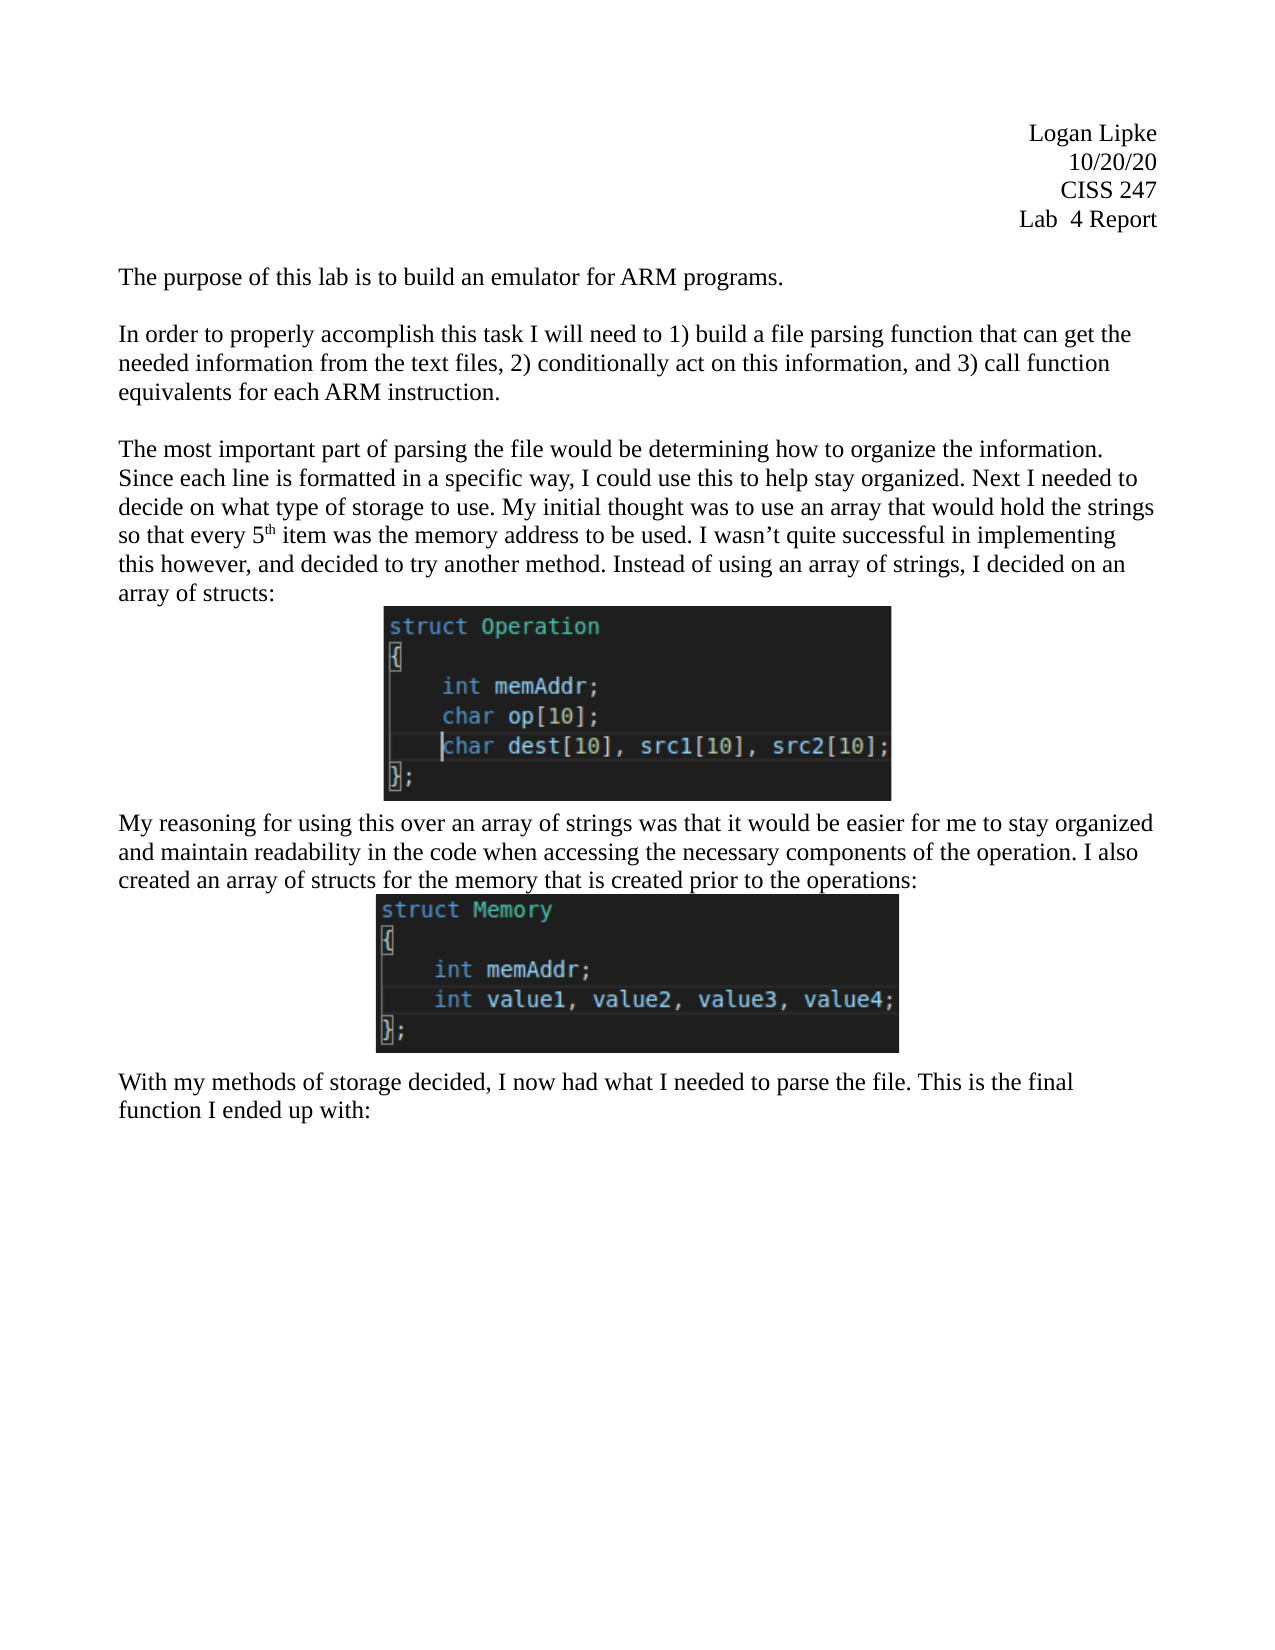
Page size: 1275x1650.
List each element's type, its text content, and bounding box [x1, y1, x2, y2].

text CISS 247 [118, 176, 1157, 204]
text Logan Lipke [118, 118, 1157, 147]
text The most important part of parsing the file would be determining how to organize the information. Since each line is formatted in a specific way, I could use this to help stay organized. Next I needed to decide on what type of storage to use. My initial thought was to use an array that would hold the strings so that every 5th item was the memory address to be used. I wasn’t quite successful in implementing this however, and decided to try another method. Instead of using an array of strings, I decided on an array of structs: [118, 434, 1157, 607]
text Lab 4 Report [118, 204, 1157, 233]
text My reasoning for using this over an array of strings was that it would be easier for me to stay organized and maintain readability in the code when accessing the necessary components of the operation. I also created an array of structs for the memory that is created prior to the operations: [118, 808, 1157, 894]
text 10/20/20 [118, 147, 1157, 176]
picture [375, 894, 900, 1053]
picture [383, 606, 892, 801]
text In order to properly accomplish this task I will need to 1) build a file parsing function that can get the needed information from the text files, 2) conditionally act on this information, and 3) call function equivalents for each ARM instruction. [118, 319, 1157, 406]
text The purpose of this lab is to build an emulator for ARM programs. [118, 262, 1157, 291]
text With my methods of storage decided, I now had what I needed to parse the file. This is the final function I ended up with: [118, 1067, 1157, 1124]
